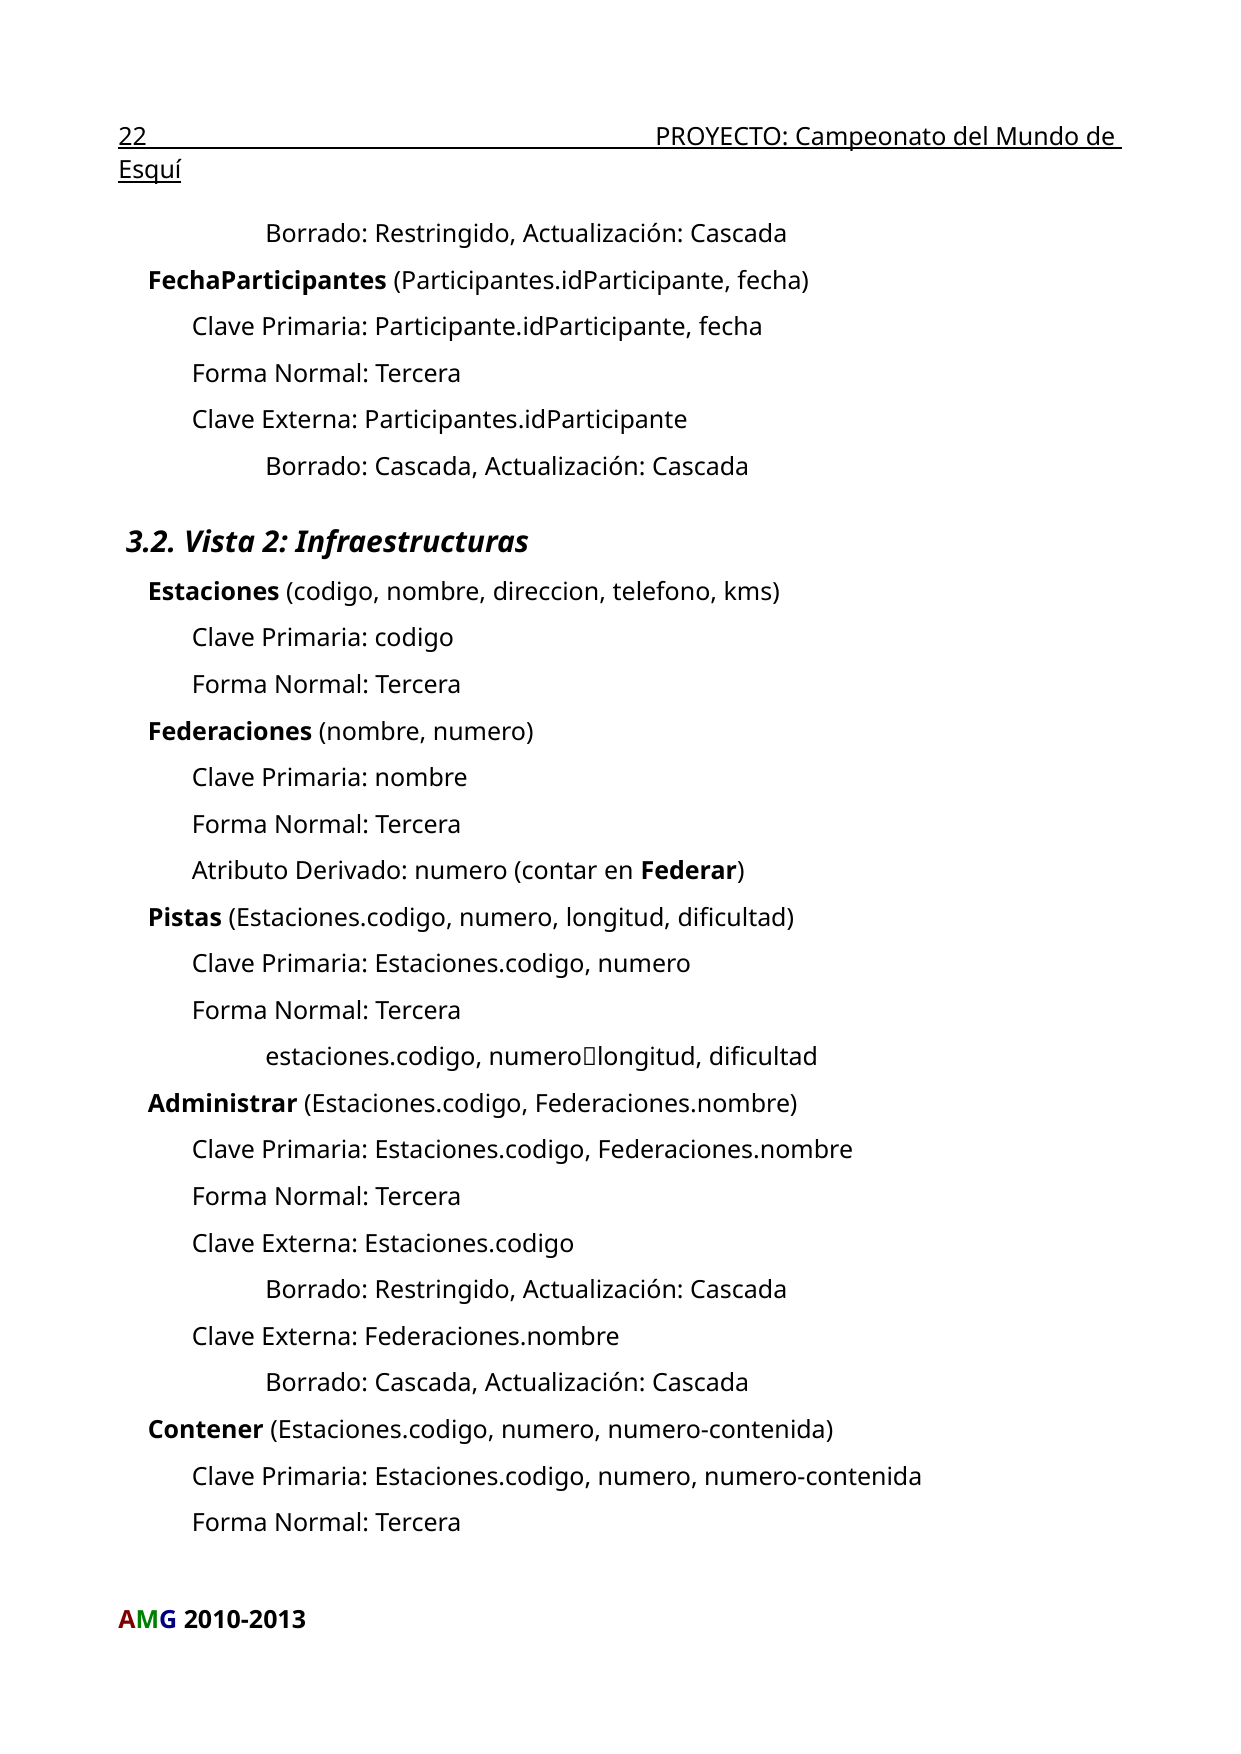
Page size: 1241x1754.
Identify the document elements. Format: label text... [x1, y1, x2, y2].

text Estaciones (codigo, nombre, direccion, telefono, kms) [118, 573, 1122, 607]
text Borrado: Restringido, Actualización: Cascada [118, 216, 1122, 250]
text Clave Primaria: Participante.idParticipante, fecha [118, 309, 1122, 343]
text Clave Primaria: nombre [118, 760, 1122, 794]
text Clave Externa: Federaciones.nombre [118, 1318, 1122, 1352]
text Federaciones (nombre, numero) [118, 713, 1122, 747]
text Clave Primaria: codigo [118, 620, 1122, 654]
text Pistas (Estaciones.codigo, numero, longitud, dificultad) [118, 899, 1122, 933]
text Borrado: Cascada, Actualización: Cascada [118, 448, 1122, 483]
text Forma Normal: Tercera [118, 992, 1122, 1027]
text Clave Primaria: Estaciones.codigo, numero [118, 946, 1122, 980]
text Clave Primaria: Estaciones.codigo, Federaciones.nombre [118, 1132, 1122, 1166]
text Clave Primaria: Estaciones.codigo, numero, numero-contenida [118, 1458, 1122, 1492]
text Clave Externa: Participantes.idParticipante [118, 402, 1122, 436]
text Forma Normal: Tercera [118, 1505, 1122, 1539]
text Atributo Derivado: numero (contar en Federar) [118, 853, 1122, 887]
text estaciones.codigo, numerolongitud, dificultad [118, 1039, 1122, 1073]
text Forma Normal: Tercera [118, 667, 1122, 701]
text Forma Normal: Tercera [118, 1179, 1122, 1213]
text Borrado: Restringido, Actualización: Cascada [118, 1272, 1122, 1306]
text Administrar (Estaciones.codigo, Federaciones.nombre) [118, 1086, 1122, 1120]
text Contener (Estaciones.codigo, numero, numero-contenida) [118, 1412, 1122, 1446]
subtitle Vista 2: Infraestructuras [118, 520, 1122, 561]
text FechaParticipantes (Participantes.idParticipante, fecha) [118, 262, 1122, 296]
text Borrado: Cascada, Actualización: Cascada [118, 1365, 1122, 1399]
text Forma Normal: Tercera [118, 806, 1122, 840]
text Clave Externa: Estaciones.codigo [118, 1225, 1122, 1259]
text Forma Normal: Tercera [118, 355, 1122, 389]
